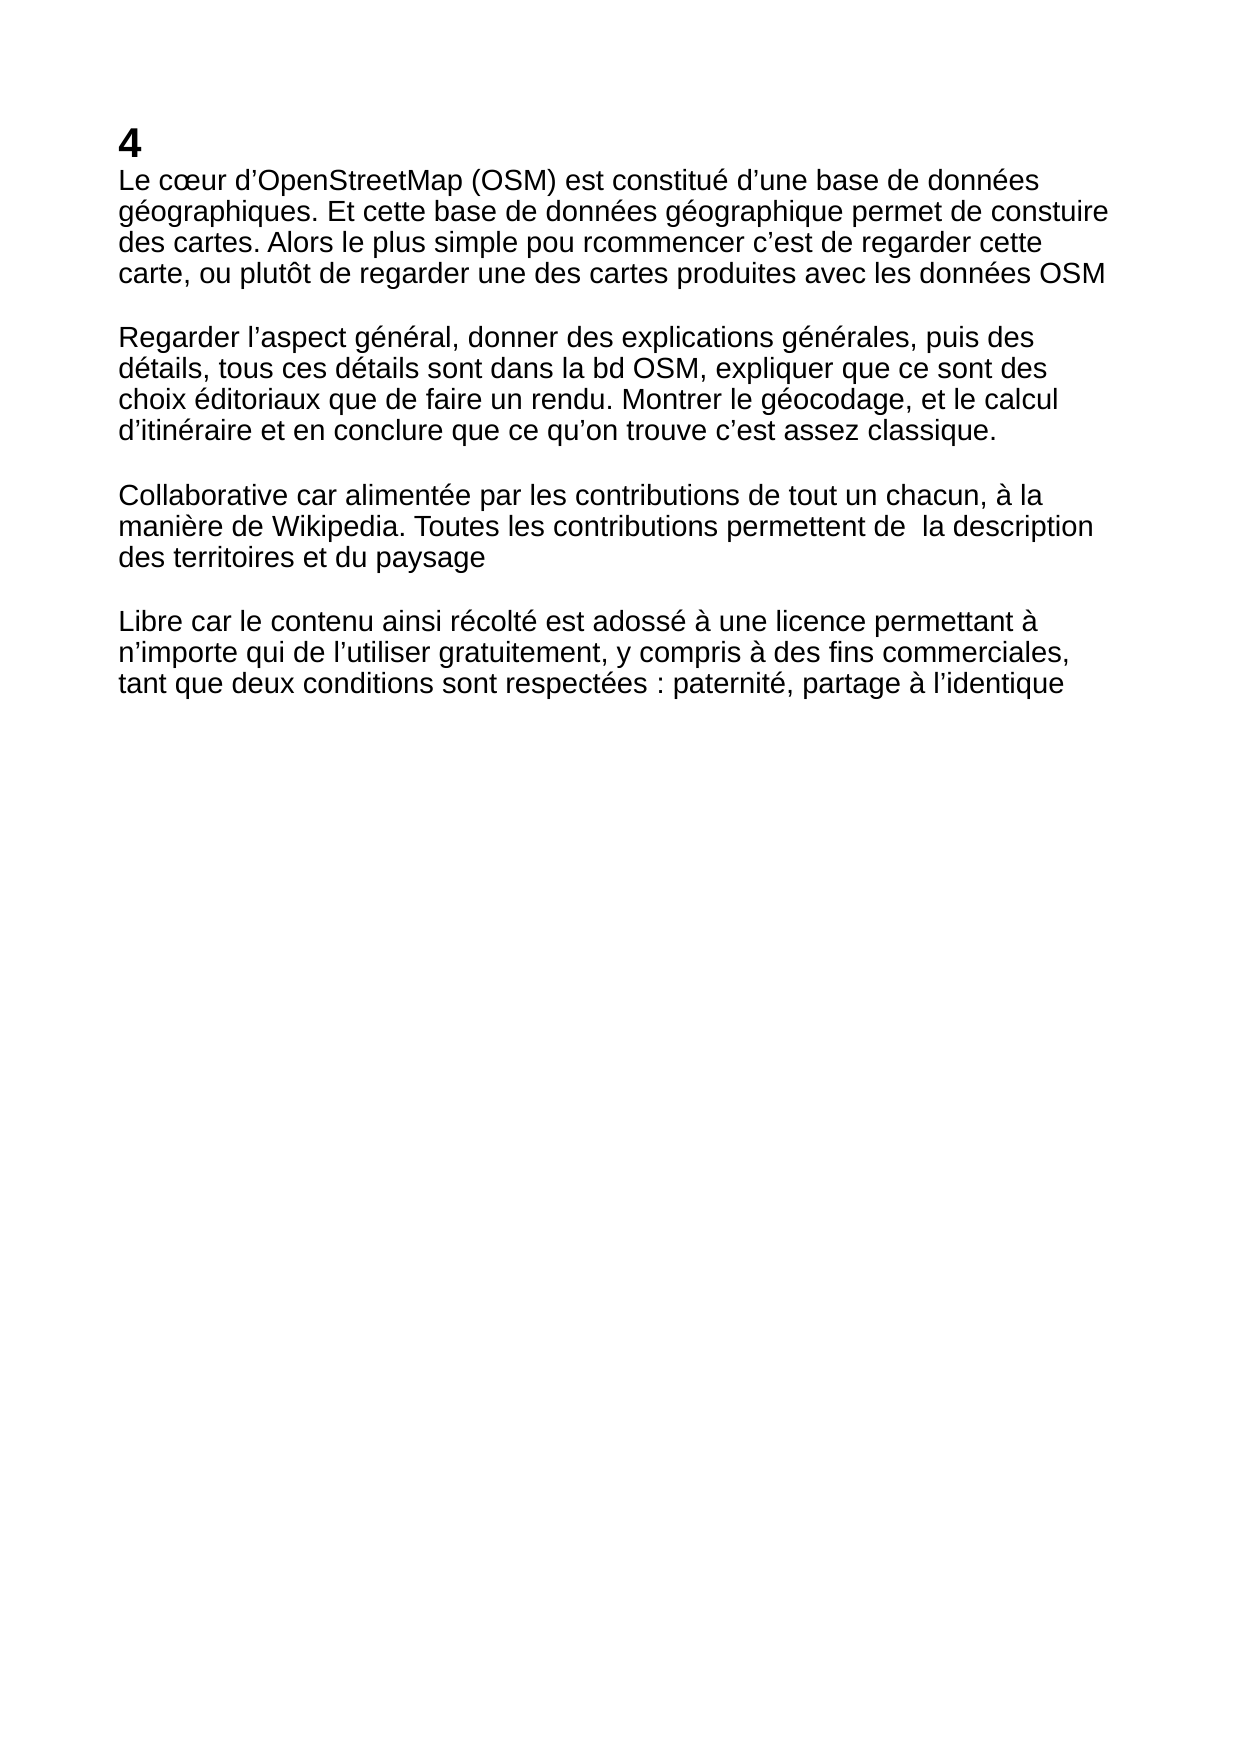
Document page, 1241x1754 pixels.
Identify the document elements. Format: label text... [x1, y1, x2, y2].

text Collaborative car alimentée par les contributions de tout un chacun, à la manière de Wikipedia. Toutes les contributions permettent de la description des territoires et du paysage [118, 480, 1122, 573]
text 4 [118, 118, 1122, 166]
text Regarder l’aspect général, donner des explications générales, puis des détails, tous ces détails sont dans la bd OSM, expliquer que ce sont des choix éditoriaux que de faire un rendu. Montrer le géocodage, et le calcul d’itinéraire et en conclure que ce qu’on trouve c’est assez classique. [118, 323, 1122, 447]
text Libre car le contenu ainsi récolté est adossé à une licence permettant à n’importe qui de l’utiliser gratuitement, y compris à des fins commerciales, tant que deux conditions sont respectées : paternité, partage à l’identique [118, 607, 1122, 699]
text Le cœur d’OpenStreetMap (OSM) est constitué d’une base de données géographiques. Et cette base de données géographique permet de constuire des cartes. Alors le plus simple pou rcommencer c’est de regarder cette carte, ou plutôt de regarder une des cartes produites avec les données OSM [118, 166, 1122, 290]
